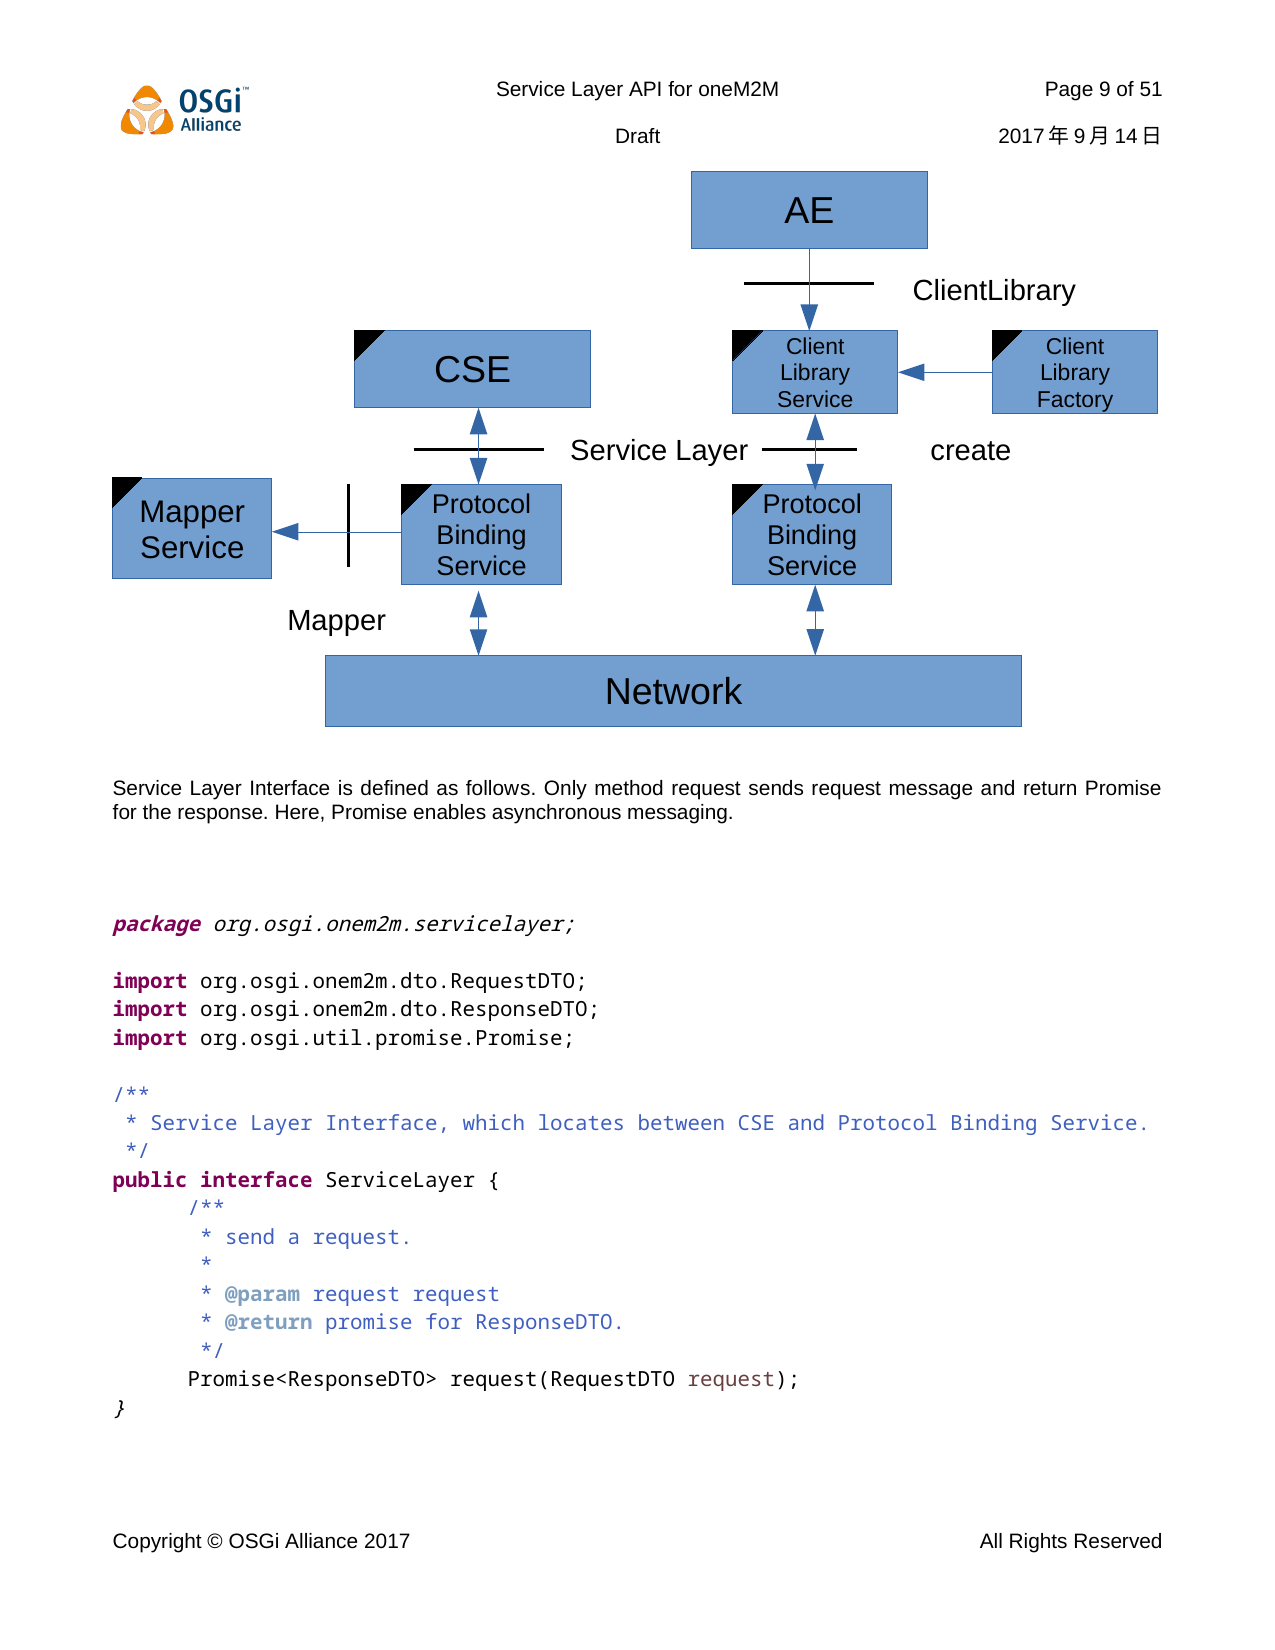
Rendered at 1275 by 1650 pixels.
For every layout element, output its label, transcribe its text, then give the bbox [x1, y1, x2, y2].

text * @return promise for ResponseDTO. [112, 1307, 1162, 1336]
text Promise<ResponseDTO> request(RequestDTO request); [112, 1364, 1162, 1393]
text public interface ServiceLayer { [112, 1165, 1162, 1193]
text package org.osgi.onem2m.servicelayer; [112, 909, 1162, 938]
picture [113, 78, 257, 142]
text */ [112, 1336, 1162, 1364]
text * Service Layer Interface, which locates between CSE and Protocol Binding Service. [112, 1108, 1162, 1137]
text /** [112, 1193, 1162, 1222]
text Service Layer Interface is defined as follows. Only method request sends request message and return Promise for the response. Here, Promise enables asynchronous messaging. [112, 776, 1162, 824]
text * send a request. [112, 1222, 1162, 1250]
text import org.osgi.util.promise.Promise; [112, 1023, 1162, 1051]
text */ [112, 1137, 1162, 1165]
text } [112, 1393, 1162, 1421]
text * @param request request [112, 1279, 1162, 1307]
text * [112, 1250, 1162, 1279]
text import org.osgi.onem2m.dto.ResponseDTO; [112, 994, 1162, 1023]
text /** [112, 1080, 1162, 1108]
text import org.osgi.onem2m.dto.RequestDTO; [112, 966, 1162, 994]
